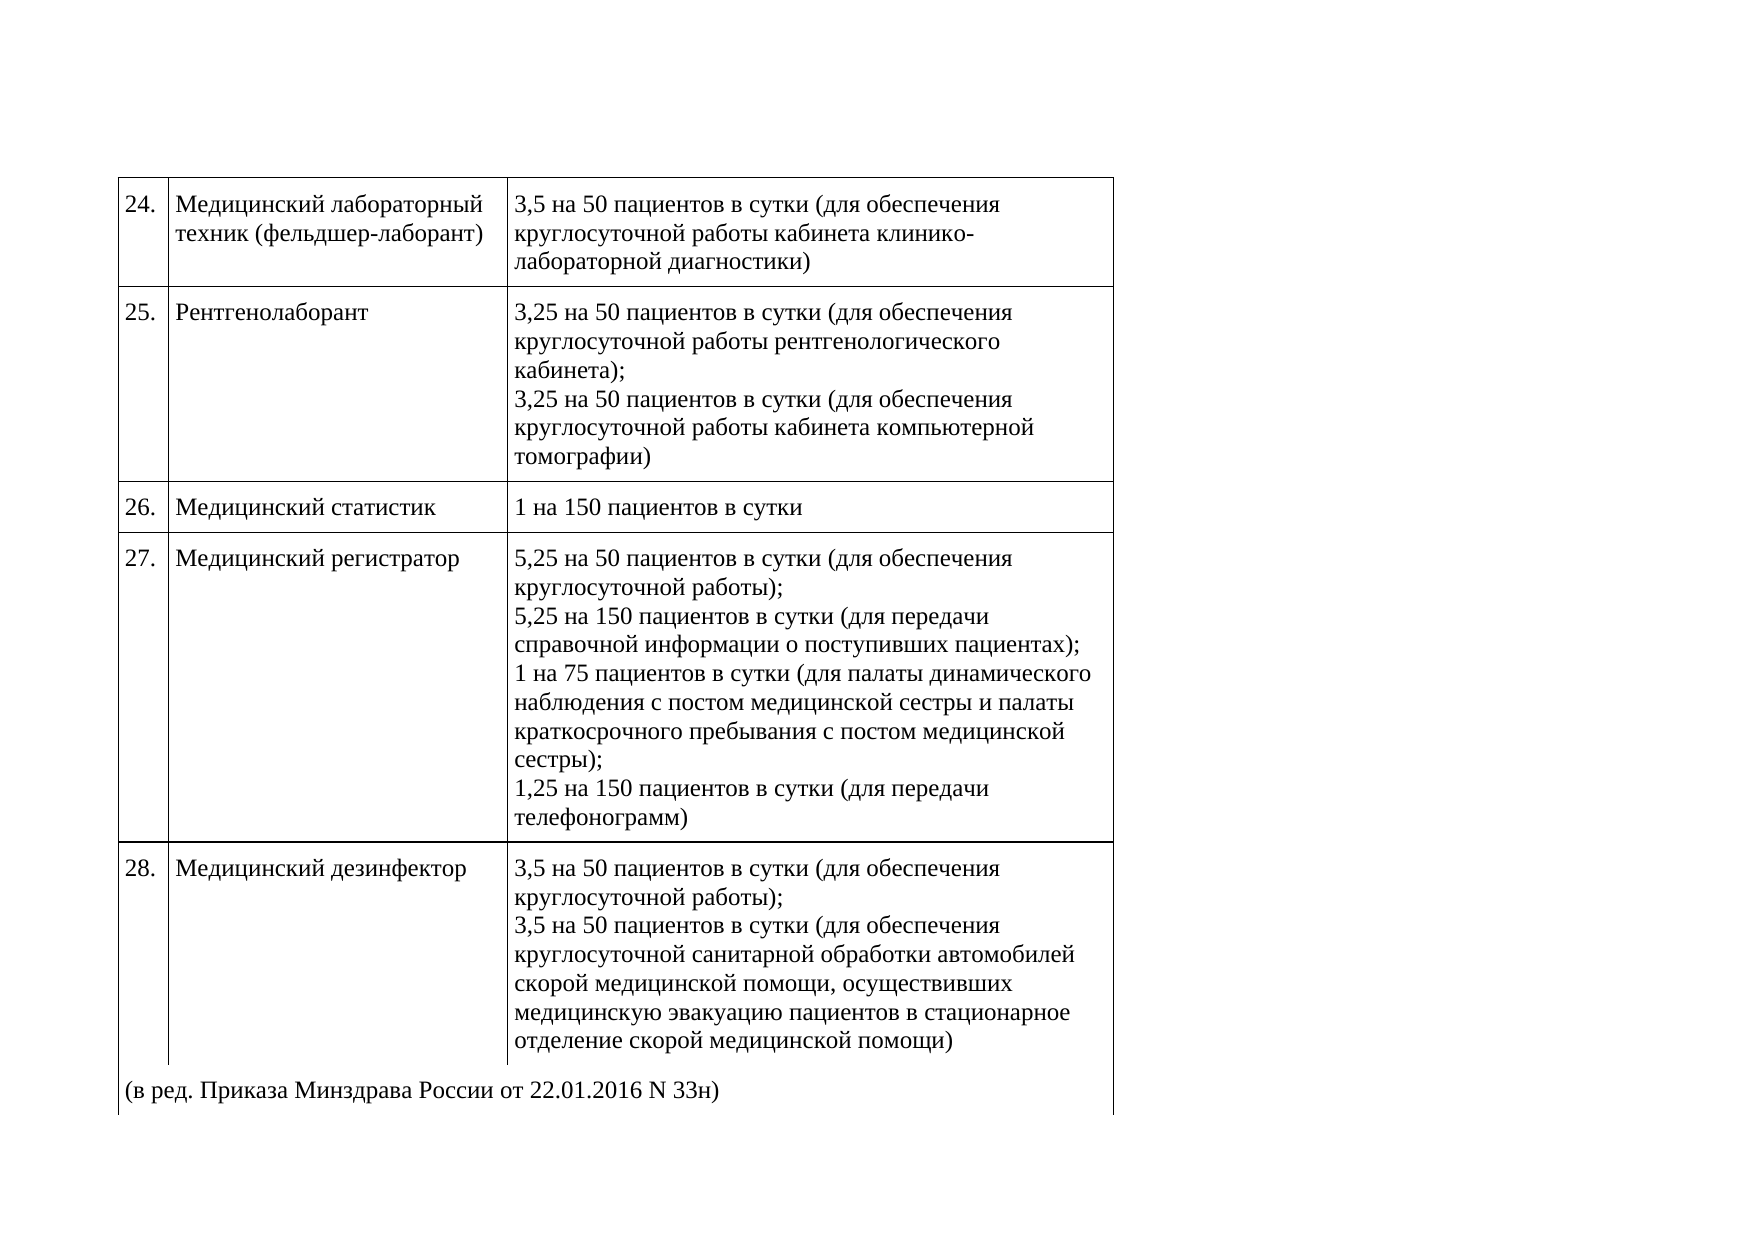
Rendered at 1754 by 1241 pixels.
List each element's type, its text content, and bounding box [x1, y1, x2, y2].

table_cell 3,25 на 50 пациентов в сутки (для обеспечения круглосуточной работы рентгенологического кабинета); 3,25 на 50 пациентов в сутки (для обеспечения круглосуточной работы кабинета компьютерной томографии) [508, 287, 1113, 481]
table_cell 3,5 на 50 пациентов в сутки (для обеспечения круглосуточной работы); 3,5 на 50 пациентов в сутки (для обеспечения круглосуточной санитарной обработки автомобилей скорой медицинской помощи, осуществивших медицинскую эвакуацию пациентов в стационарное отделение скорой медицинской помощи) [508, 843, 1113, 1065]
table_cell 1 на 150 пациентов в сутки [508, 482, 1113, 532]
table_cell 5,25 на 50 пациентов в сутки (для обеспечения круглосуточной работы); 5,25 на 150 пациентов в сутки (для передачи справочной информации о поступивших пациентах); 1 на 75 пациентов в сутки (для палаты динамического наблюдения с постом медицинской сестры и палаты краткосрочного пребывания с постом медицинской сестры); 1,25 на 150 пациентов в сутки (для передачи телефонограмм) [508, 533, 1113, 841]
table_cell 24. [119, 178, 168, 286]
table_cell Медицинский лабораторный техник (фельдшер-лаборант) [169, 178, 507, 286]
table_cell Медицинский регистратор [169, 533, 507, 841]
table_cell (в ред. Приказа Минздрава России от 22.01.2016 N 33н) [119, 1065, 1113, 1115]
table_cell 26. [119, 482, 168, 532]
table_cell 28. [119, 843, 168, 1065]
table_cell Медицинский дезинфектор [169, 843, 507, 1065]
table_cell 27. [119, 533, 168, 841]
table_cell Медицинский статистик [169, 482, 507, 532]
table_cell Рентгенолаборант [169, 287, 507, 481]
table_cell 25. [119, 287, 168, 481]
table_cell 3,5 на 50 пациентов в сутки (для обеспечения круглосуточной работы кабинета клинико-лабораторной диагностики) [508, 178, 1113, 286]
